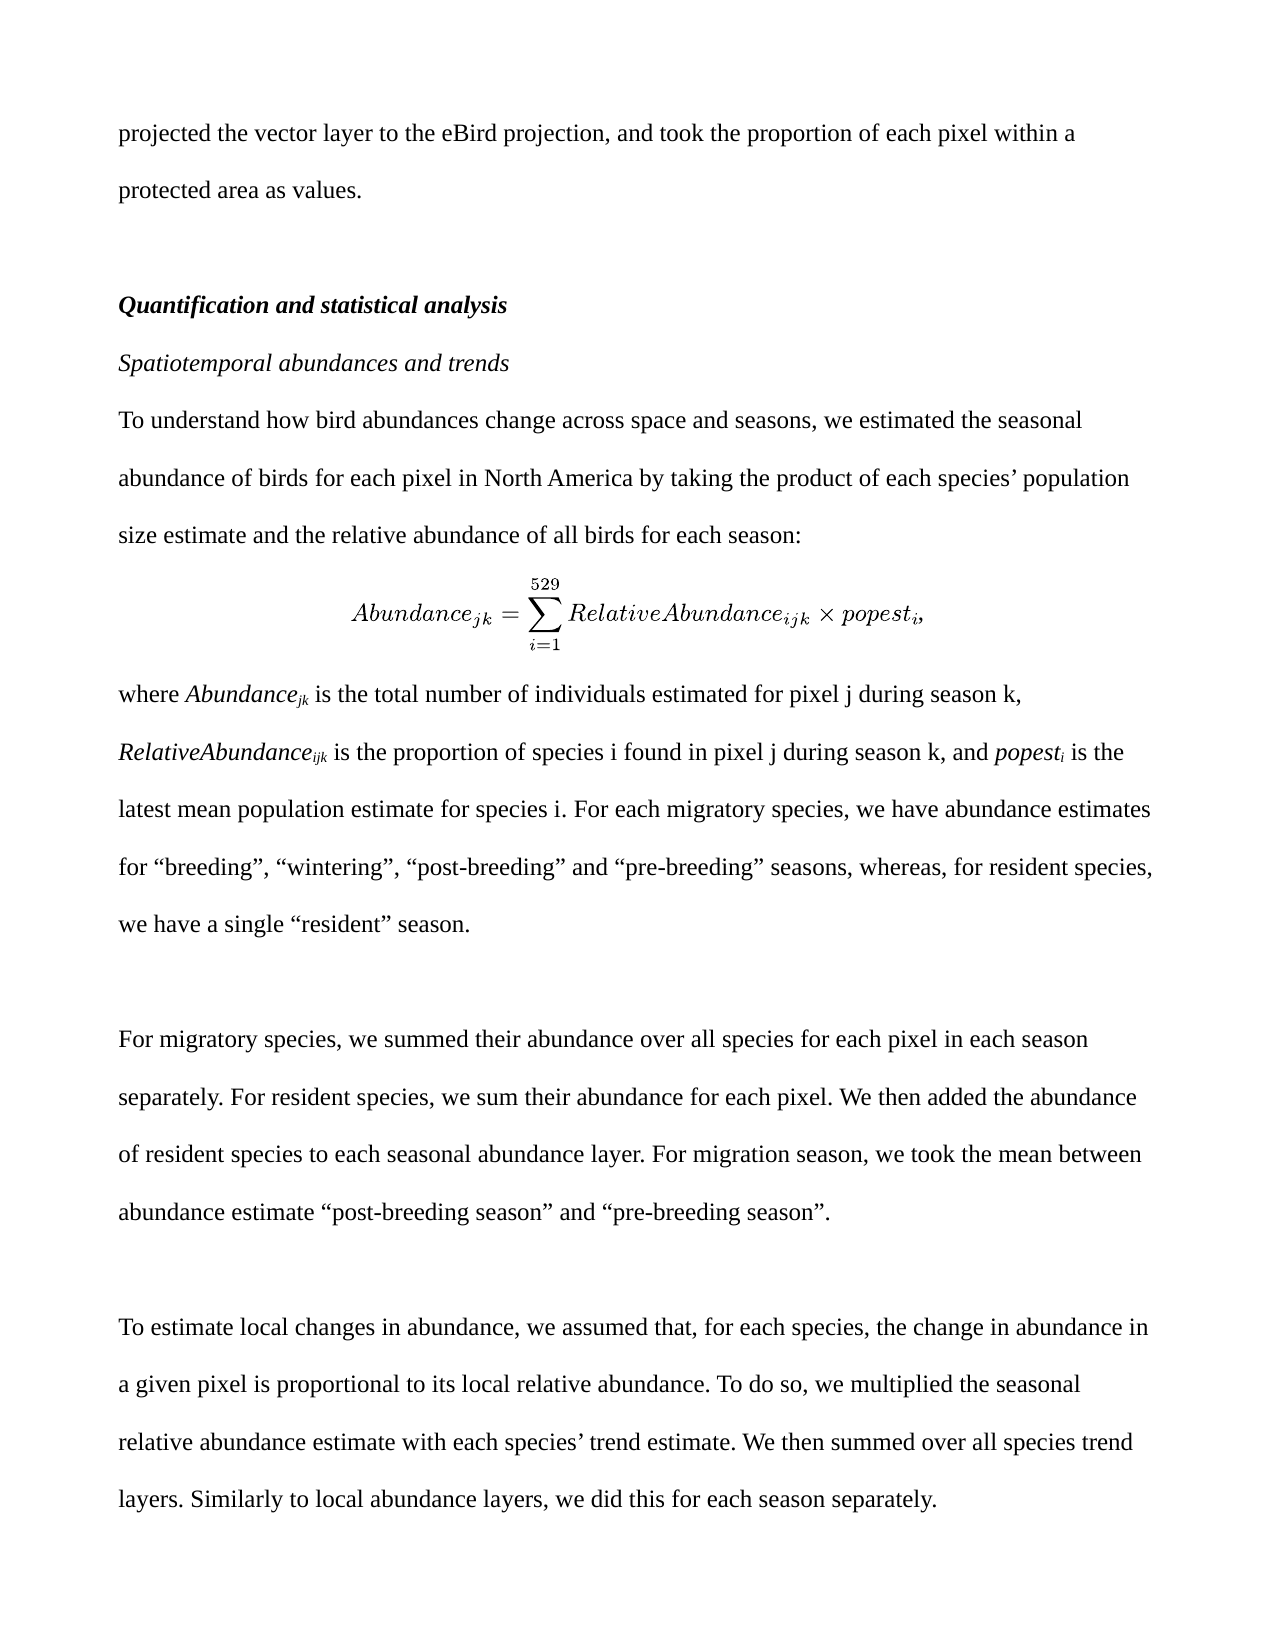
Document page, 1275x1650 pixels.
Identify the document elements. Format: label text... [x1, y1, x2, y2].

text To understand how bird abundances change across space and seasons, we estimated the seasonal abundance of birds for each pixel in North America by taking the product of each species’ population size estimate and the relative abundance of all birds for each season: [118, 406, 1157, 549]
text To estimate local changes in abundance, we assumed that, for each species, the change in abundance in a given pixel is proportional to its local relative abundance. To do so, we multiplied the seasonal relative abundance estimate with each species’ trend estimate. We then summed over all species trend layers. Similarly to local abundance layers, we did this for each season separately. [118, 1312, 1157, 1513]
text Spatiotemporal abundances and trends [118, 348, 1157, 377]
text projected the vector layer to the eBird projection, and took the proportion of each pixel within a protected area as values. [118, 118, 1157, 204]
text , [557, 578, 1157, 651]
text where Abundancejk is the total number of individuals estimated for pixel j during season k, RelativeAbundanceijk is the proportion of species i found in pixel j during season k, and popesti is the latest mean population estimate for species i. For each migratory species, we have abundance estimates for “breeding”, “wintering”, “post-breeding” and “pre-breeding” seasons, whereas, for resident species, we have a single “resident” season. [118, 679, 1157, 938]
text For migratory species, we summed their abundance over all species for each pixel in each season separately. For resident species, we sum their abundance for each pixel. We then added the abundance of resident species to each seasonal abundance layer. For migration season, we took the mean between abundance estimate “post-breeding season” and “pre-breeding season”. [118, 1024, 1157, 1226]
text Quantification and statistical analysis [118, 291, 1157, 319]
text [118, 578, 532, 651]
